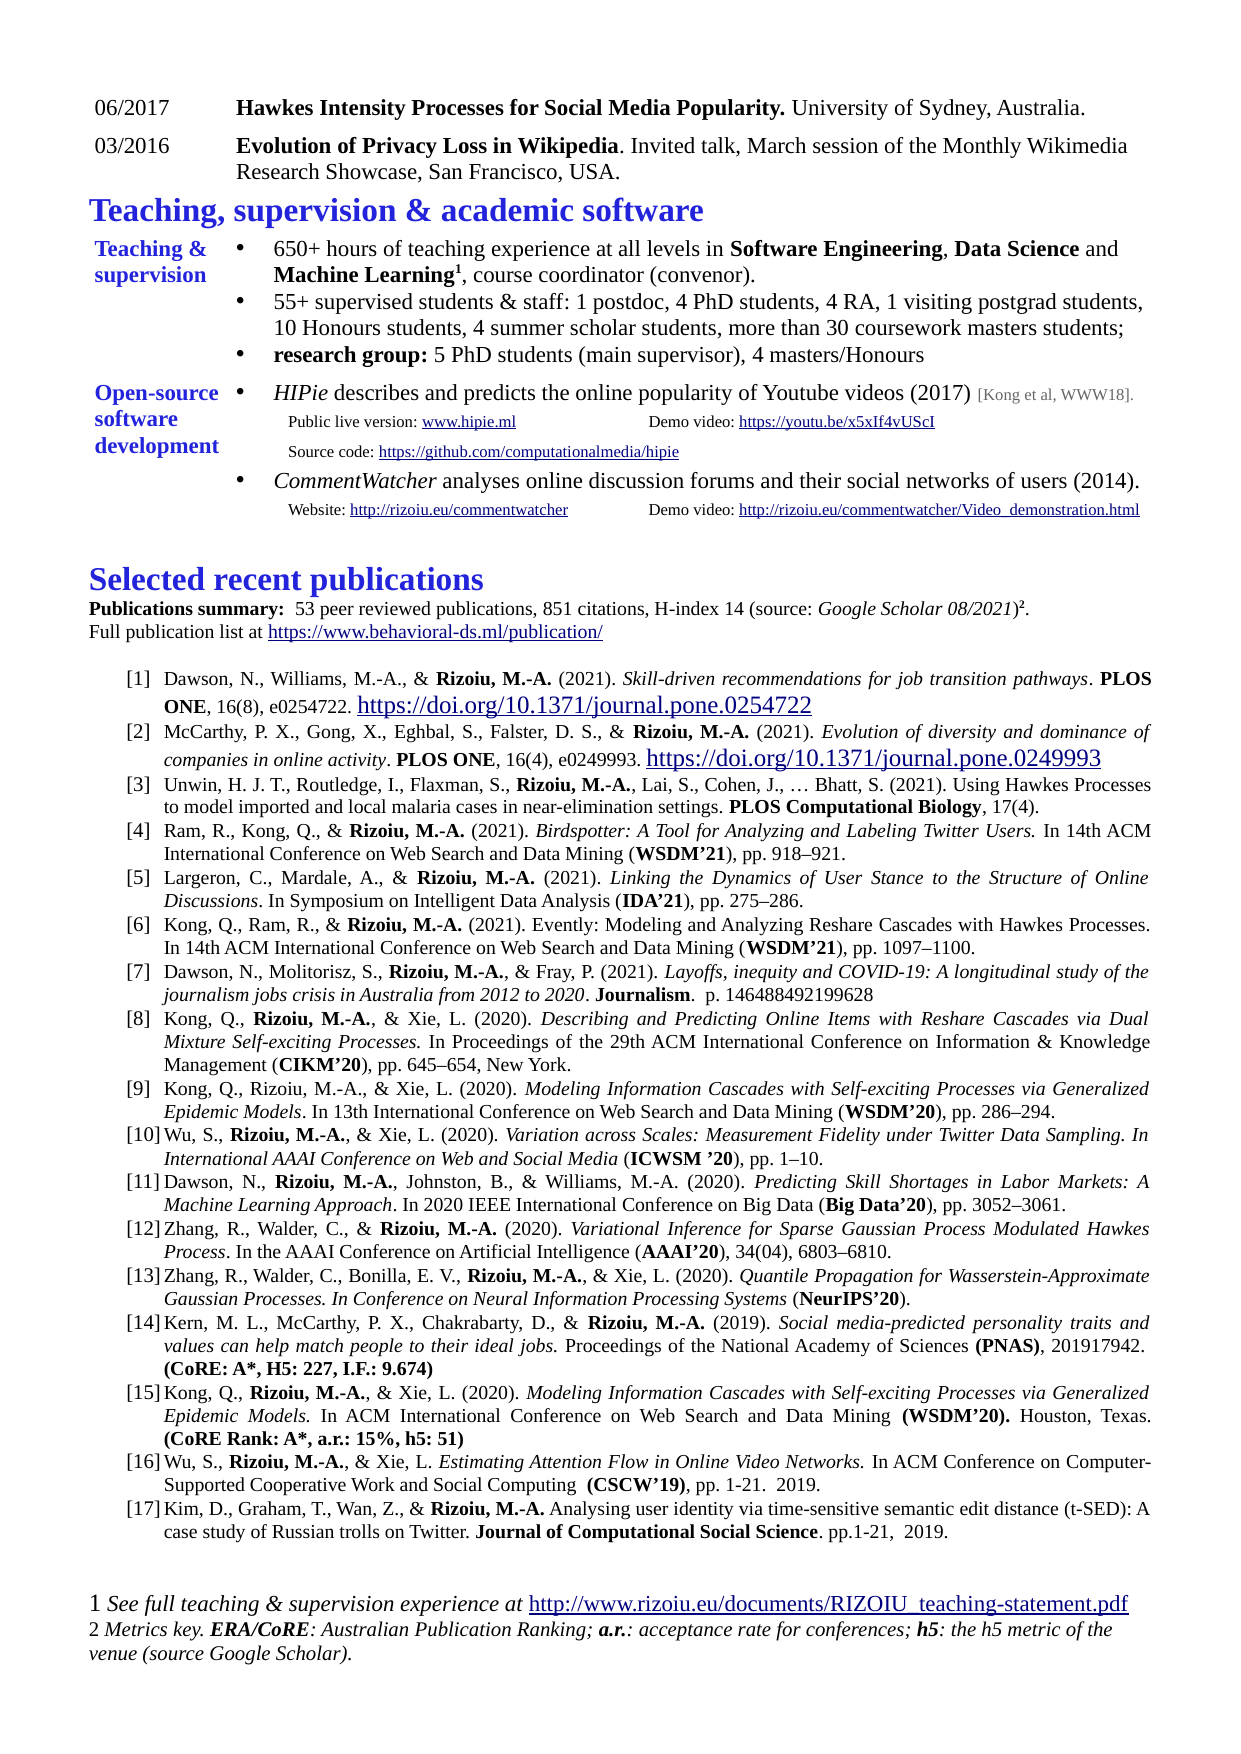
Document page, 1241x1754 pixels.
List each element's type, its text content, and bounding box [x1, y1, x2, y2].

table_cell Hawkes Intensity Processes for Social Media Popularity. University of Sydney, Australia. [230, 89, 1164, 126]
text Selected recent publications [88, 559, 1152, 597]
table_header Demo video: http://rizoiu.eu/commentwatcher/Video_demonstration.html [643, 494, 1156, 524]
list Kern, M. L., McCarthy, P. X., Chakrabarty, D., & Rizoiu, M.-A. (2019). Social media-predicted personality traits and values can help match people to their ideal jobs. Proceedings of the National Academy of Sciences (PNAS), 201917942. (CoRE: A*, H5: 227, I.F.: 9.674) [126, 1310, 1152, 1379]
table_header Demo video: https://youtu.be/x5xIf4vUScI [643, 406, 1156, 436]
list Dawson, N., Rizoiu, M.-A., Johnston, B., & Williams, M.-A. (2020). Predicting Skill Shortages in Labor Markets: A Machine Learning Approach. In 2020 IEEE International Conference on Big Data (Big Data’20), pp. 3052–3061. [126, 1169, 1152, 1216]
list Ram, R., Kong, Q., & Rizoiu, M.-A. (2021). Birdspotter: A Tool for Analyzing and Labeling Twitter Users. In 14th ACM International Conference on Web Search and Data Mining (WSDM’21), pp. 918–921. [126, 818, 1152, 865]
list Wu, S., Rizoiu, M.-A., & Xie, L. (2020). Variation across Scales: Measurement Fidelity under Twitter Data Sampling. In International AAAI Conference on Web and Social Media (ICWSM ’20), pp. 1–10. [126, 1122, 1152, 1169]
table_cell Open-source software development [89, 373, 230, 530]
table_header Public live version: www.hipie.ml [282, 406, 642, 436]
list McCarthy, P. X., Gong, X., Eghbal, S., Falster, D. S., & Rizoiu, M.-A. (2021). Evolution of diversity and dominance of companies in online activity. PLOS ONE, 16(4), e0249993. https://doi.org/10.1371/journal.pone.0249993 [126, 719, 1152, 771]
table_header 650+ hours of teaching experience at all levels in Software Engineering, Data Science and Machine Learning, course coordinator (convenor). 55+ supervised students & staff: 1 postdoc, 4 PhD students, 4 RA, 1 visiting postgrad students, 10 Honours students, 4 summer scholar students, more than 30 coursework masters students; research group: 5 PhD students (main supervisor), 4 masters/Honours [230, 229, 1163, 373]
list Zhang, R., Walder, C., Bonilla, E. V., Rizoiu, M.-A., & Xie, L. (2020). Quantile Propagation for Wasserstein-Approximate Gaussian Processes. In Conference on Neural Information Processing Systems (NeurIPS’20). [126, 1263, 1152, 1310]
list Kong, Q., Ram, R., & Rizoiu, M.-A. (2021). Evently: Modeling and Analyzing Reshare Cascades with Hawkes Processes. In 14th ACM International Conference on Web Search and Data Mining (WSDM’21), pp. 1097–1100. [126, 912, 1152, 959]
list Dawson, N., Molitorisz, S., Rizoiu, M.-A., & Fray, P. (2021). Layoffs, inequity and COVID-19: A longitudinal study of the journalism jobs crisis in Australia from 2012 to 2020. Journalism. p. 146488492199628 [126, 959, 1152, 1006]
list Kong, Q., Rizoiu, M.-A., & Xie, L. (2020). Modeling Information Cascades with Self-exciting Processes via Generalized Epidemic Models. In 13th International Conference on Web Search and Data Mining (WSDM’20), pp. 286–294. [126, 1076, 1152, 1122]
list Wu, S., Rizoiu, M.-A., & Xie, L. Estimating Attention Flow in Online Video Networks. In ACM Conference on Computer-Supported Cooperative Work and Social Computing (CSCW’19), pp. 1-21. 2019. [126, 1449, 1152, 1496]
table_header Teaching & supervision [89, 229, 230, 373]
list Unwin, H. J. T., Routledge, I., Flaxman, S., Rizoiu, M.-A., Lai, S., Cohen, J., … Bhatt, S. (2021). Using Hawkes Processes to model imported and local malaria cases in near-elimination settings. PLOS Computational Biology, 17(4). [126, 771, 1152, 818]
table_cell 06/2017 [89, 89, 230, 126]
table_cell Source code: https://github.com/computationalmedia/hipie [282, 436, 1156, 467]
list Largeron, C., Mardale, A., & Rizoiu, M.-A. (2021). Linking the Dynamics of User Stance to the Structure of Online Discussions. In Symposium on Intelligent Data Analysis (IDA’21), pp. 275–286. [126, 865, 1152, 912]
list Kim, D., Graham, T., Wan, Z., & Rizoiu, M.-A. Analysing user identity via time-sensitive semantic edit distance (t-SED): A case study of Russian trolls on Twitter. Journal of Computational Social Science. pp.1-21, 2019. [126, 1496, 1152, 1543]
text Teaching, supervision & academic software [88, 191, 1152, 229]
list Kong, Q., Rizoiu, M.-A., & Xie, L. (2020). Describing and Predicting Online Items with Reshare Cascades via Dual Mixture Self-exciting Processes. In Proceedings of the 29th ACM International Conference on Information & Knowledge Management (CIKM’20), pp. 645–654, New York. [126, 1006, 1152, 1076]
table_cell HIPie describes and predicts the online popularity of Youtube videos (2017) [Kong et al, WWW18]. CommentWatcher analyses online discussion forums and their social networks of users (2014). [230, 373, 1163, 530]
table_cell Evolution of Privacy Loss in Wikipedia. Invited talk, March session of the Monthly Wikimedia Research Showcase, San Francisco, USA. [230, 126, 1164, 191]
table_header Website: http://rizoiu.eu/commentwatcher [282, 494, 642, 524]
text Metrics key. ERA/CoRE: Australian Publication Ranking; a.r.: acceptance rate for conferences; h5: the h5 metric of the venue (source Google Scholar). [88, 1617, 1152, 1665]
list Zhang, R., Walder, C., & Rizoiu, M.-A. (2020). Variational Inference for Sparse Gaussian Process Modulated Hawkes Process. In the AAAI Conference on Artificial Intelligence (AAAI’20), 34(04), 6803–6810. [126, 1216, 1152, 1263]
list Dawson, N., Williams, M.-A., & Rizoiu, M.-A. (2021). Skill-driven recommendations for job transition pathways. PLOS ONE, 16(8), e0254722. https://doi.org/10.1371/journal.pone.0254722 [126, 666, 1152, 719]
list Kong, Q., Rizoiu, M.-A., & Xie, L. (2020). Modeling Information Cascades with Self-exciting Processes via Generalized Epidemic Models. In ACM International Conference on Web Search and Data Mining (WSDM’20). Houston, Texas. (CoRE Rank: A*, a.r.: 15%, h5: 51) [126, 1379, 1152, 1449]
table_cell 03/2016 [89, 126, 230, 191]
text Publications summary: 53 peer reviewed publications, 851 citations, H-index 14 (source: Google Scholar 08/2021). Full publication list at https://www.behavioral-ds.ml/publication/ [88, 597, 1152, 643]
